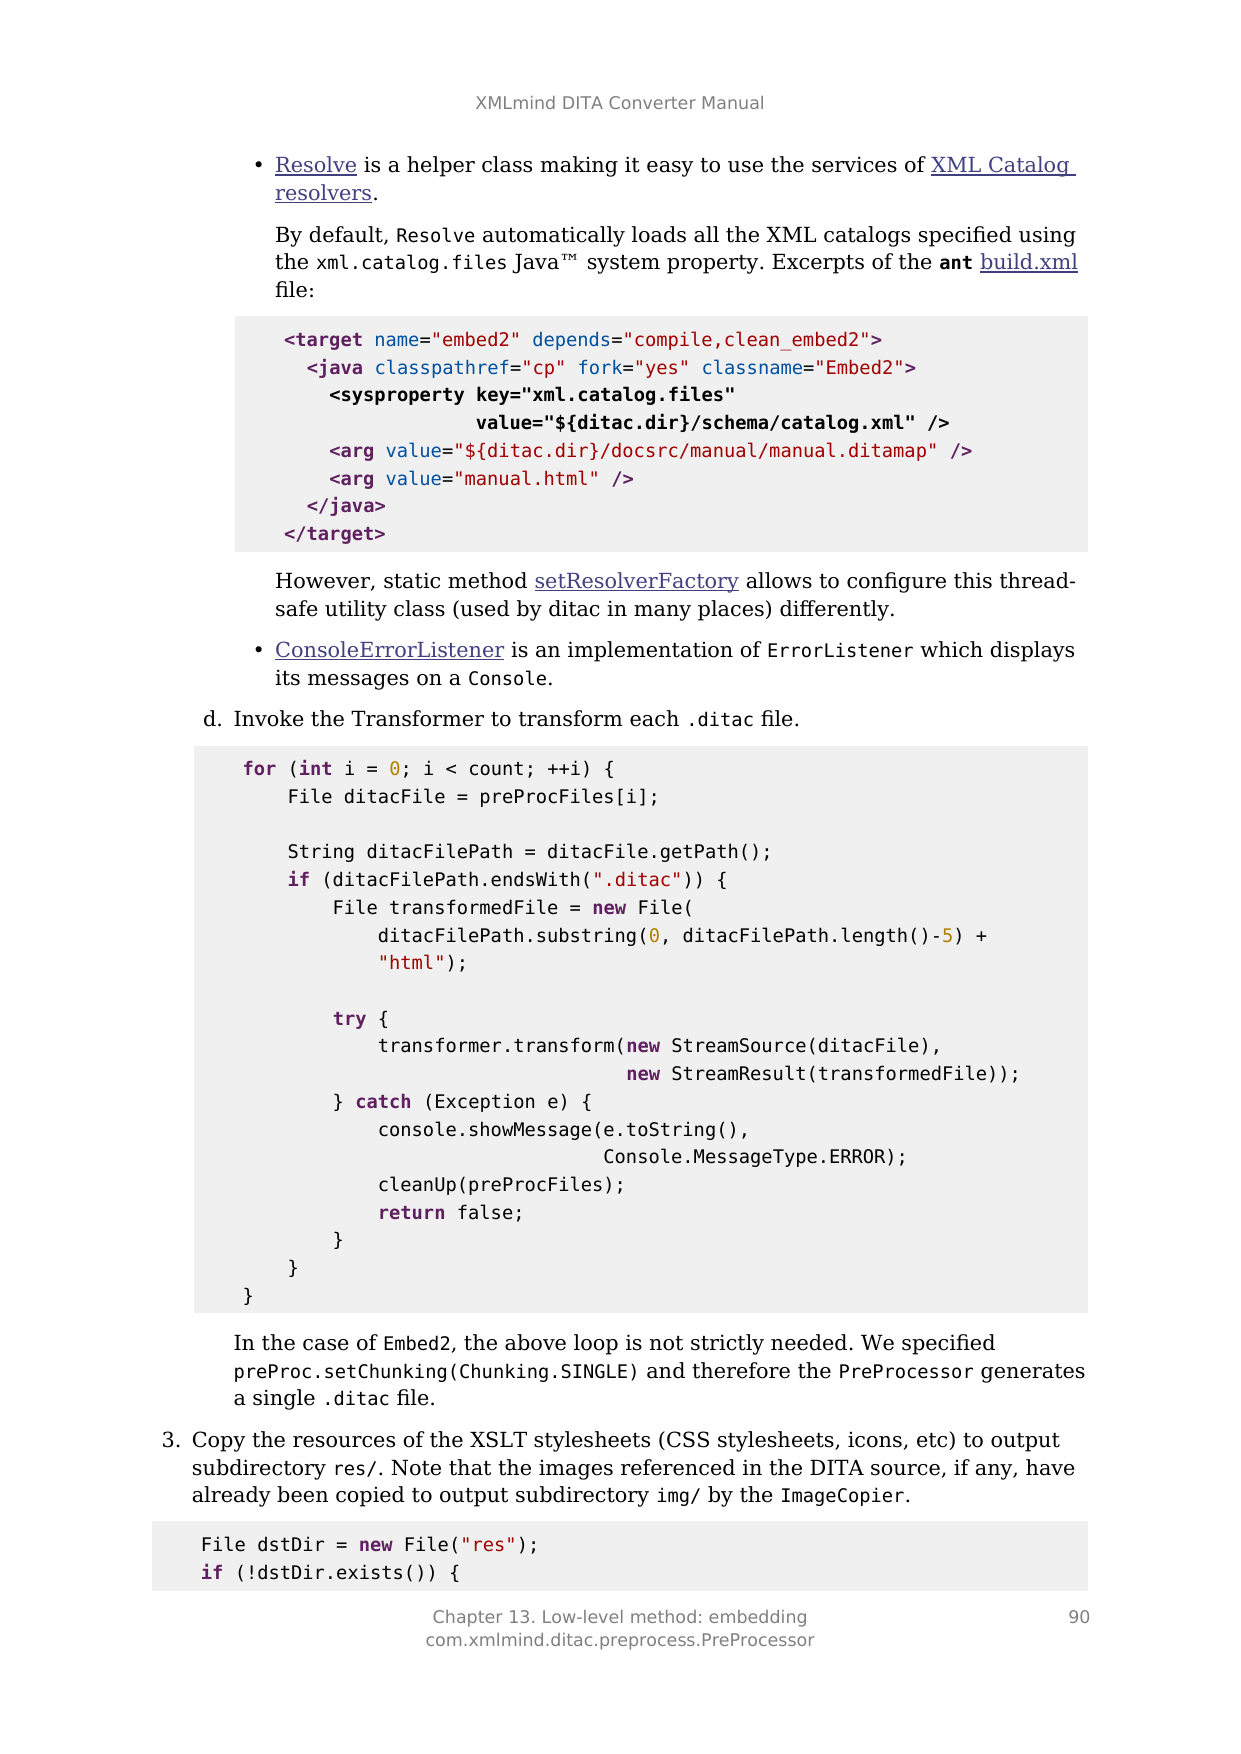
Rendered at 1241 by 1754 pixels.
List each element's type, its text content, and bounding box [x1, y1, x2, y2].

list Invoke the Transformer to transform each .ditac file. [192, 704, 1090, 732]
list ConsoleErrorListener is an implementation of ErrorListener which displays its messages on a Console. [233, 635, 1090, 690]
list File dstDir = new File("res"); if (!dstDir.exists()) { [152, 1521, 1088, 1591]
list for (int i = 0; i < count; ++i) { File ditacFile = preProcFiles[i]; String ditacFilePath = ditacFile.getPath(); if (ditacFilePath.endsWith(".ditac")) { File transformedFile = new File( ditacFilePath.substring(0, ditacFilePath.length()-5) + "html"); try { transformer.transform(new StreamSource(ditacFile), new StreamResult(transformedFile)); } catch (Exception e) { console.showMessage(e.toString(), Console.MessageType.ERROR); cleanUp(preProcFiles); return false; } } } [194, 746, 1088, 1313]
list However, static method setResolverFactory allows to configure this thread-safe utility class (used by ditac in many places) differently. [233, 566, 1090, 621]
list <target name="embed2" depends="compile,clean_embed2"> <java classpathref="cp" fork="yes" classname="Embed2"> <sysproperty key="xml.catalog.files" value="${ditac.dir}/schema/catalog.xml" /> <arg value="${ditac.dir}/docsrc/manual/manual.ditamap" /> <arg value="manual.html" /> </java> </target> [235, 316, 1088, 552]
list By default, Resolve automatically loads all the XML catalogs specified using the xml.catalog.files Java™ system property. Excerpts of the ant build.xml file: [233, 219, 1090, 302]
list Copy the resources of the XSLT stylesheets (CSS stylesheets, icons, etc) to output subdirectory res/. Note that the images referenced in the DITA source, if any, have already been copied to output subdirectory img/ by the ImageCopier. [150, 1424, 1090, 1507]
list Resolve is a helper class making it easy to use the services of XML Catalog resolvers. [233, 150, 1090, 205]
list In the case of Embed2, the above loop is not strictly needed. We specified preProc.setChunking(Chunking.SINGLE) and therefore the PreProcessor generates a single .ditac file. [192, 1327, 1090, 1411]
